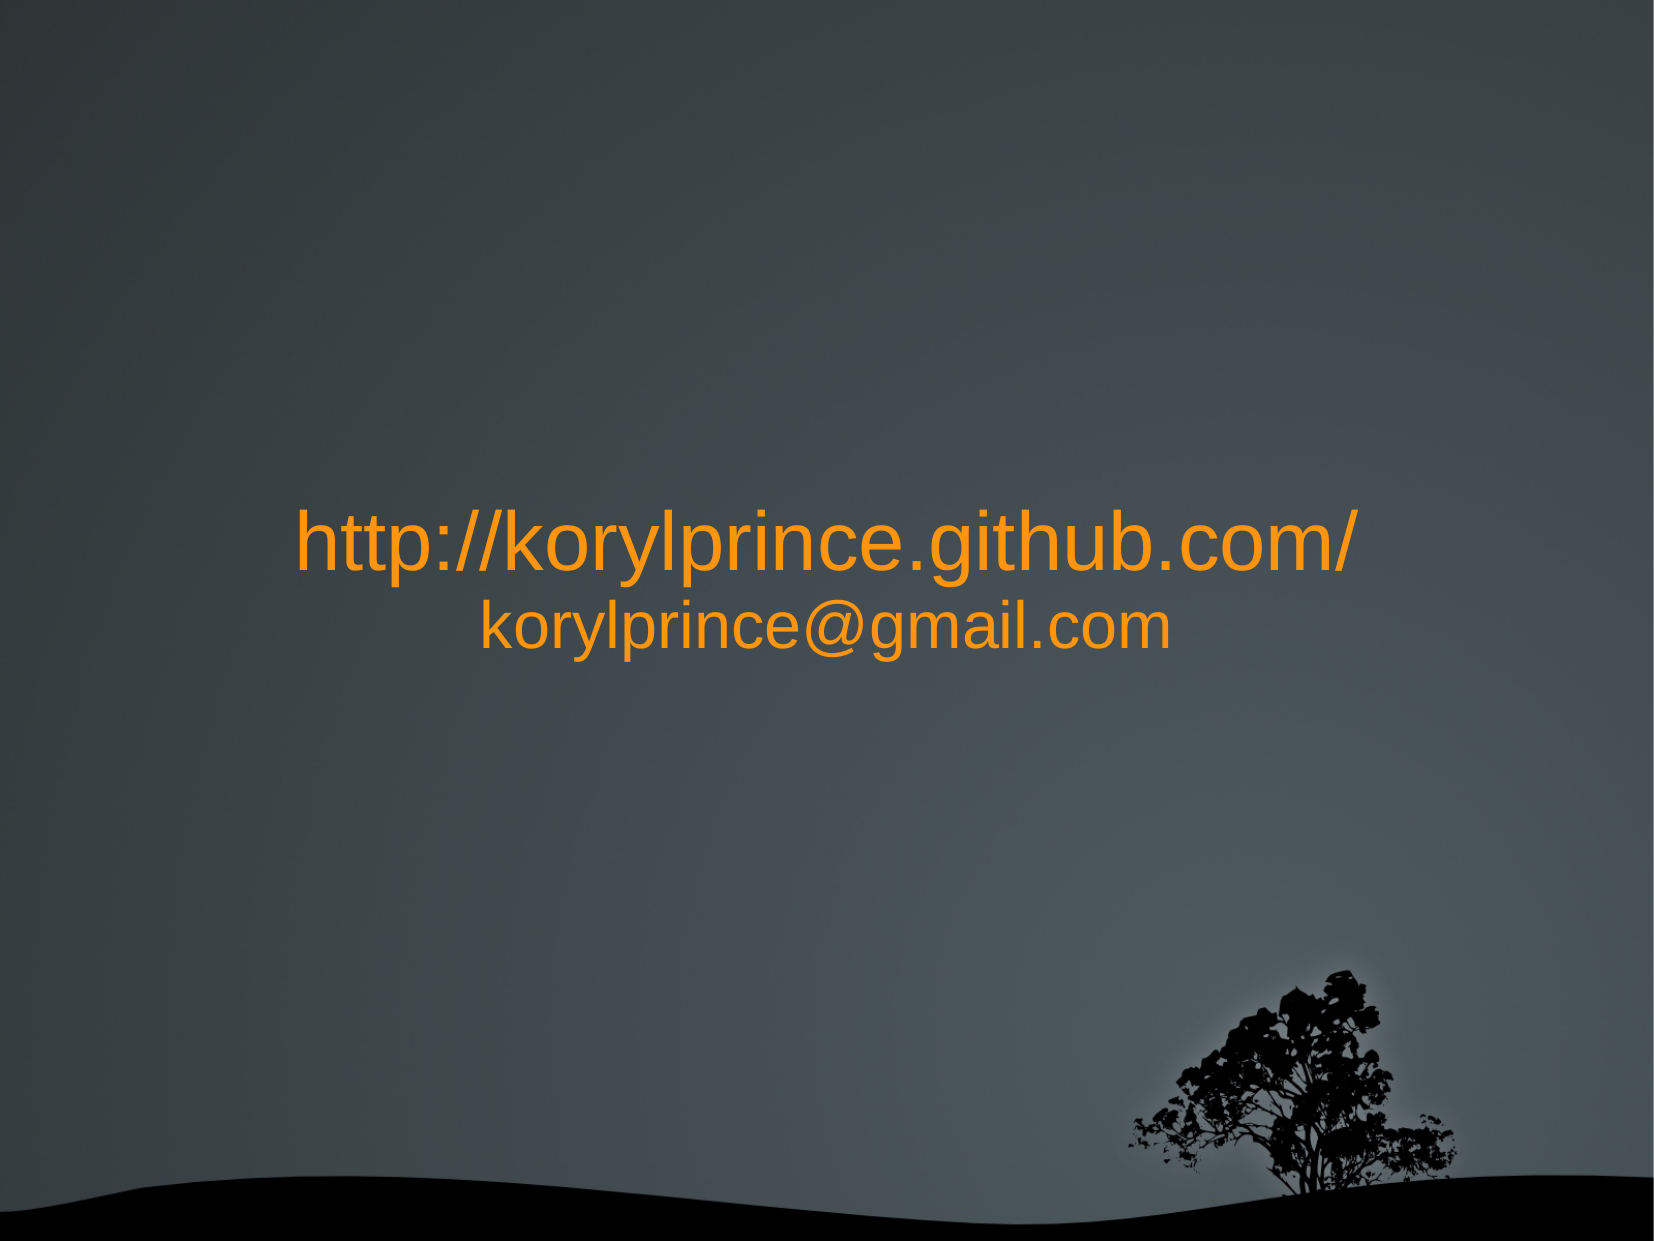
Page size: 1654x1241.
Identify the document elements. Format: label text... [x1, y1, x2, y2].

subtitle http://korylprince.github.com/ korylprince@gmail.com [82, 49, 1571, 1109]
picture [0, 0, 1654, 1241]
